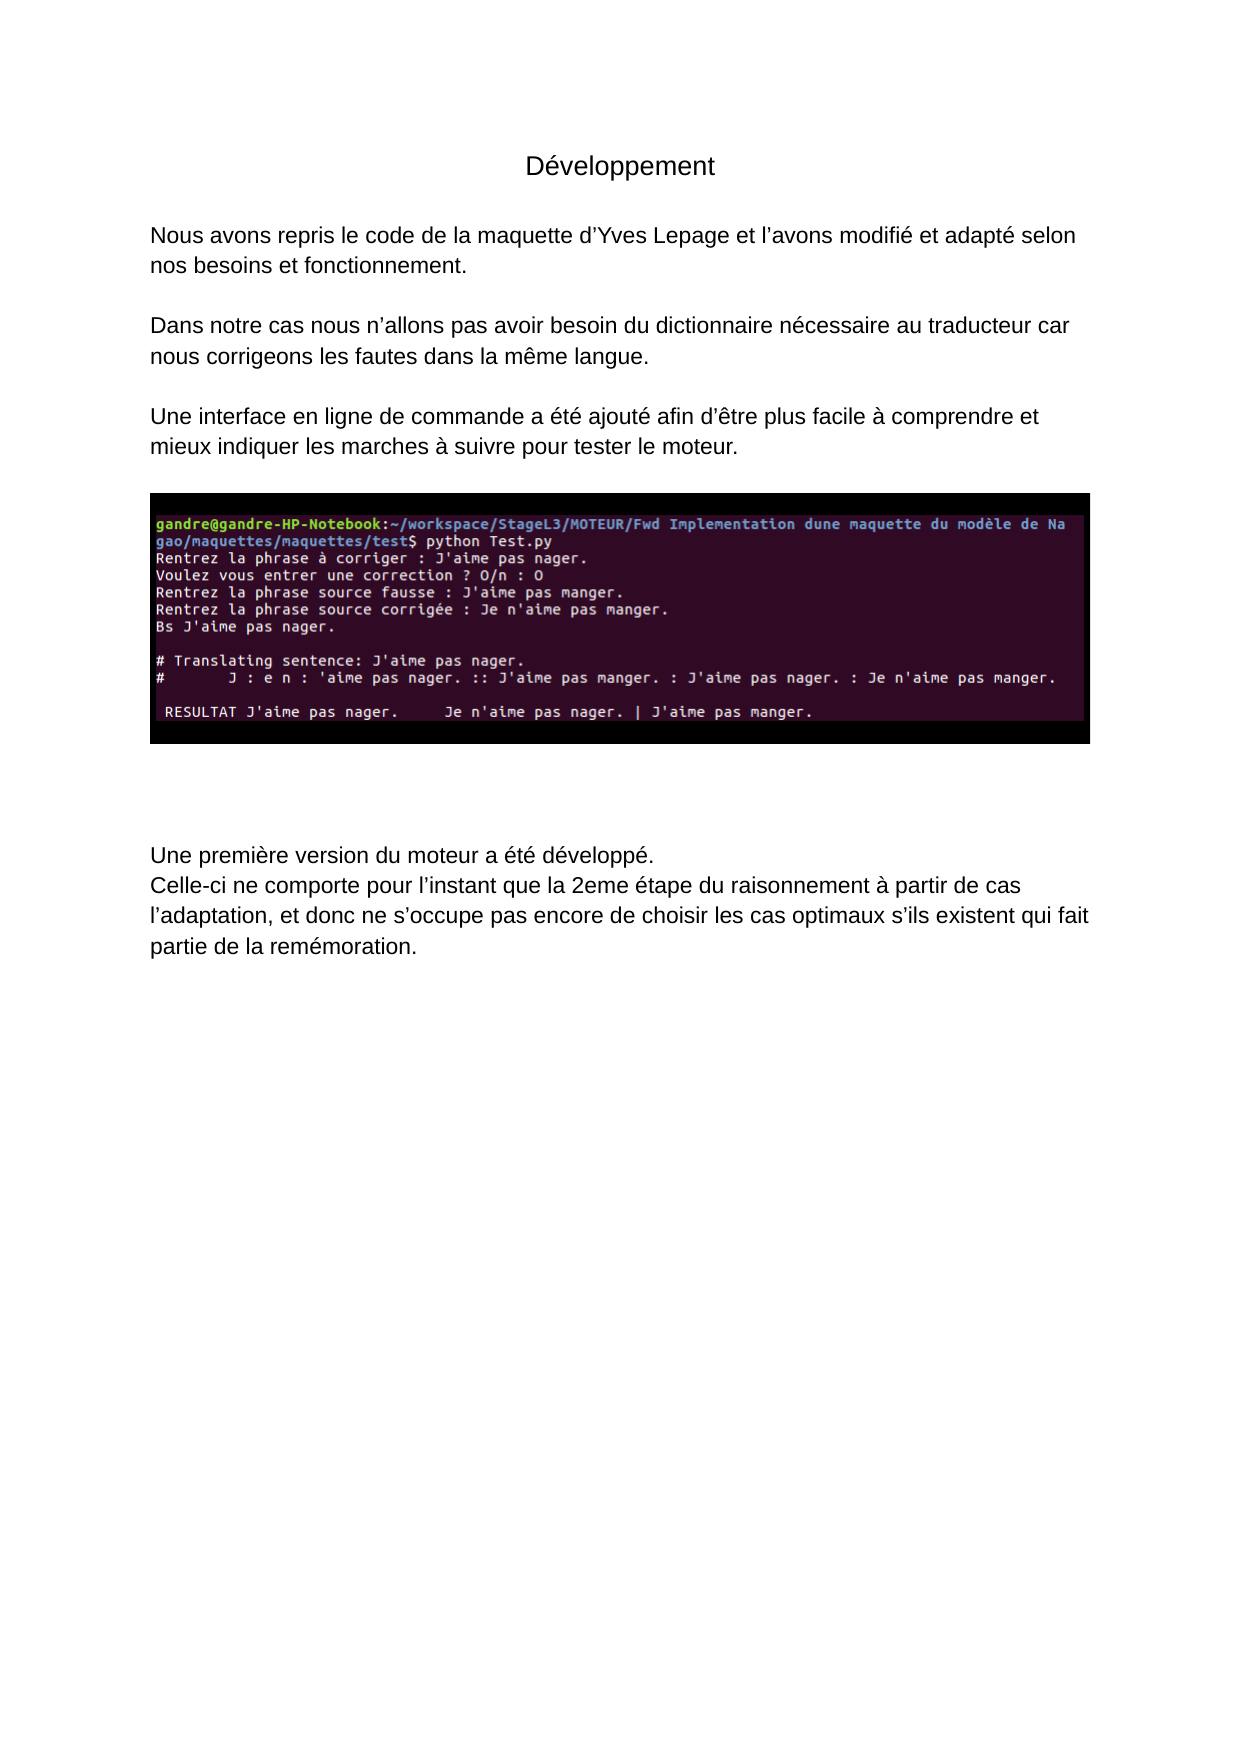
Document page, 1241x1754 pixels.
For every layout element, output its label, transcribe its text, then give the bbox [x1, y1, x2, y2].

text Dans notre cas nous n’allons pas avoir besoin du dictionnaire nécessaire au traducteur car nous corrigeons les fautes dans la même langue. [150, 312, 1090, 369]
text Une interface en ligne de commande a été ajouté afin d’être plus facile à comprendre et mieux indiquer les marches à suivre pour tester le moteur. [150, 403, 1090, 460]
text Nous avons repris le code de la maquette d’Yves Lepage et l’avons modifié et adapté selon nos besoins et fonctionnement. [150, 222, 1090, 278]
text Celle-ci ne comporte pour l’instant que la 2eme étape du raisonnement à partir de cas l’adaptation, et donc ne s’occupe pas encore de choisir les cas optimaux s’ils existent qui fait partie de la remémoration. [150, 872, 1090, 959]
text Une première version du moteur a été développé. [150, 842, 1090, 868]
text Développement [150, 150, 1090, 181]
picture [150, 493, 1091, 744]
